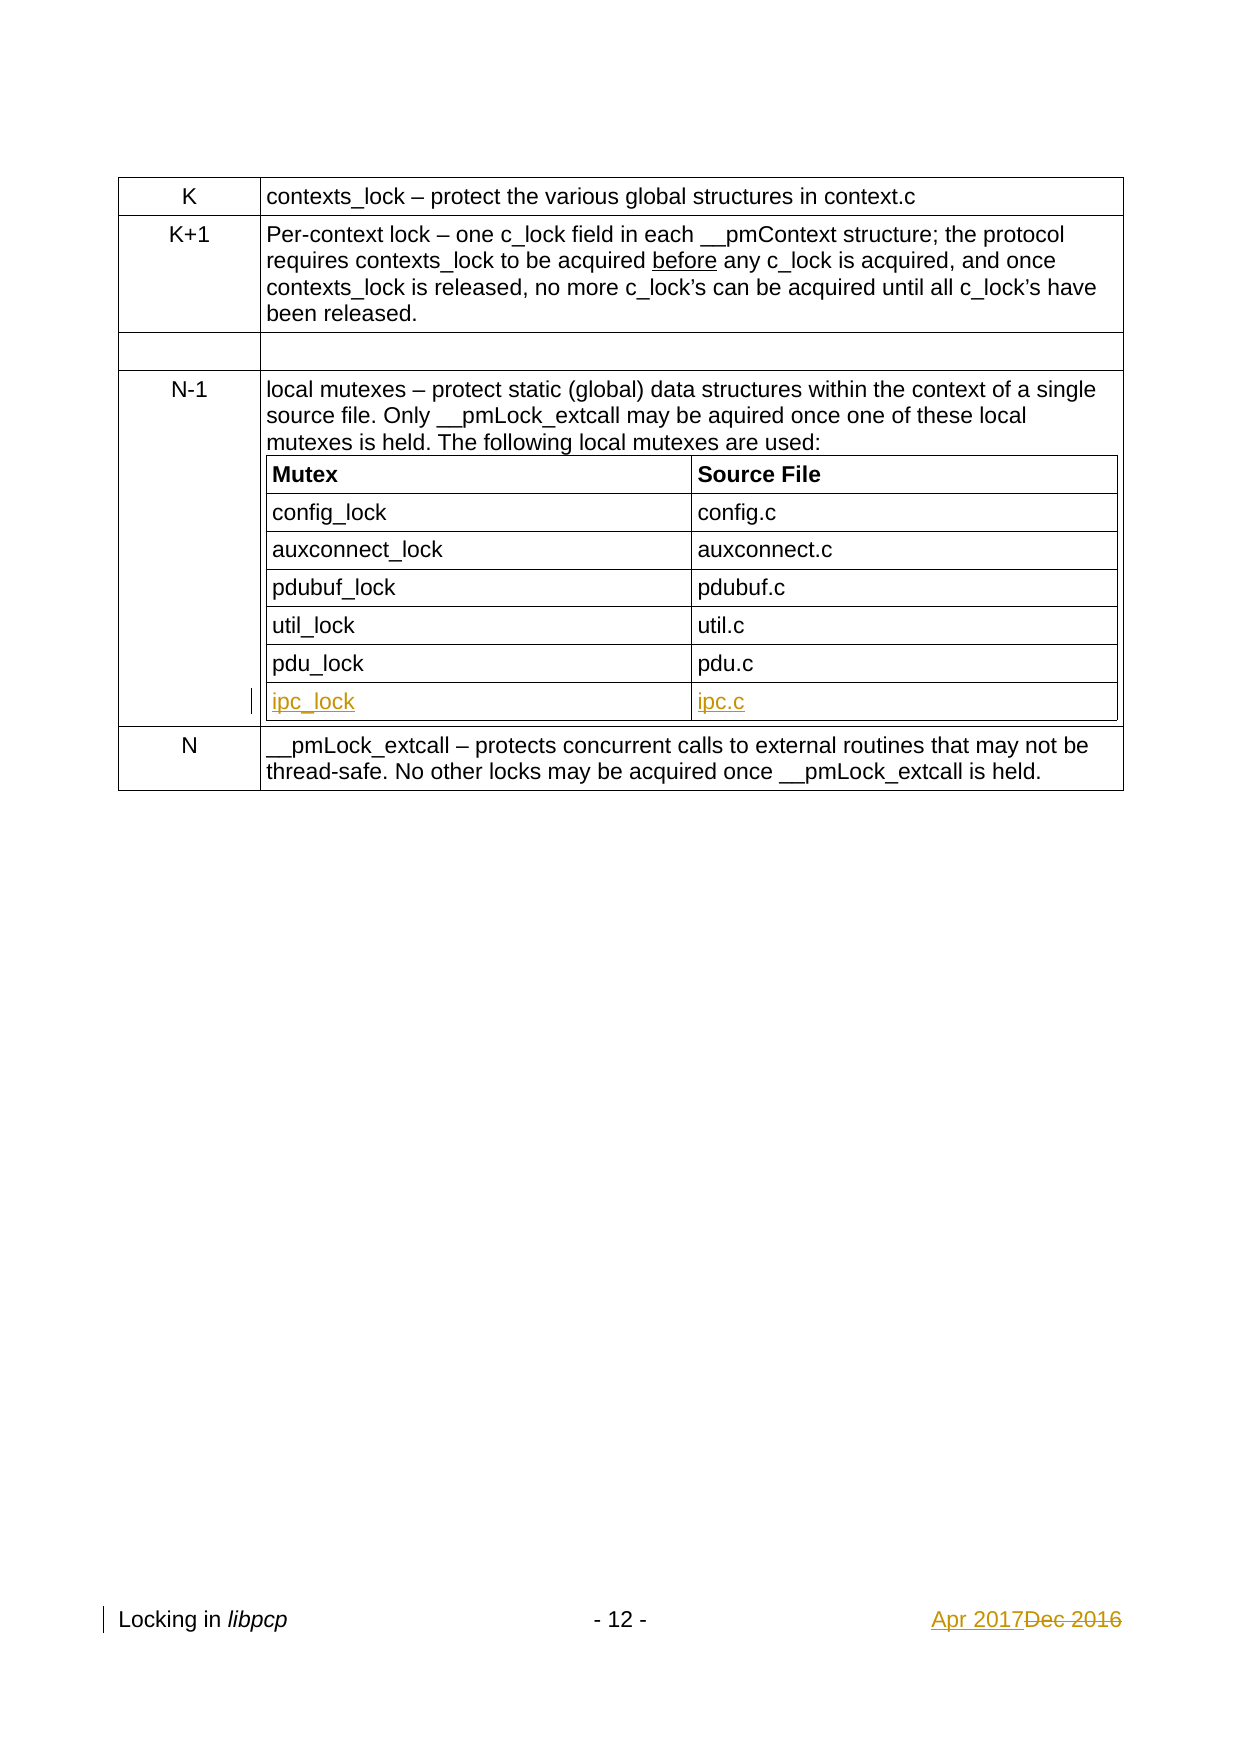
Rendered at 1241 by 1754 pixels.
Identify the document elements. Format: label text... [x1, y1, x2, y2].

table_cell K [119, 178, 260, 215]
table_cell auxconnect_lock [267, 532, 691, 568]
table_cell pdubuf.c [692, 570, 1117, 606]
table_cell pdu_lock [267, 645, 691, 682]
table_cell Per-context lock – one c_lock field in each __pmContext structure; the protocol requires contexts_lock to be acquired before any c_lock is acquired, and once contexts_lock is released, no more c_lock’s can be acquired until all c_lock’s have been released. [261, 216, 1123, 332]
table_cell local mutexes – protect static (global) data structures within the context of a single source file. Only __pmLock_extcall may be aquired once one of these local mutexes is held. The following local mutexes are used: [261, 371, 1123, 726]
table_cell N-1 [119, 371, 260, 726]
table_cell contexts_lock – protect the various global structures in context.c [261, 178, 1123, 215]
table_cell ipc_lock [267, 683, 691, 720]
table_cell K+1 [119, 216, 260, 332]
table_cell [261, 333, 1123, 370]
table_cell ipc.c [692, 683, 1117, 720]
table_cell util.c [692, 607, 1117, 644]
table_cell [119, 333, 260, 370]
table_cell __pmLock_extcall – protects concurrent calls to external routines that may not be thread-safe. No other locks may be acquired once __pmLock_extcall is held. [261, 727, 1123, 790]
table_cell N [119, 727, 260, 790]
table_header Mutex [267, 456, 691, 493]
table_cell config_lock [267, 494, 691, 531]
table_cell auxconnect.c [692, 532, 1117, 568]
table_cell pdubuf_lock [267, 570, 691, 606]
table_header Source File [692, 456, 1117, 493]
table_cell pdu.c [692, 645, 1117, 682]
table_cell config.c [692, 494, 1117, 531]
table_cell util_lock [267, 607, 691, 644]
